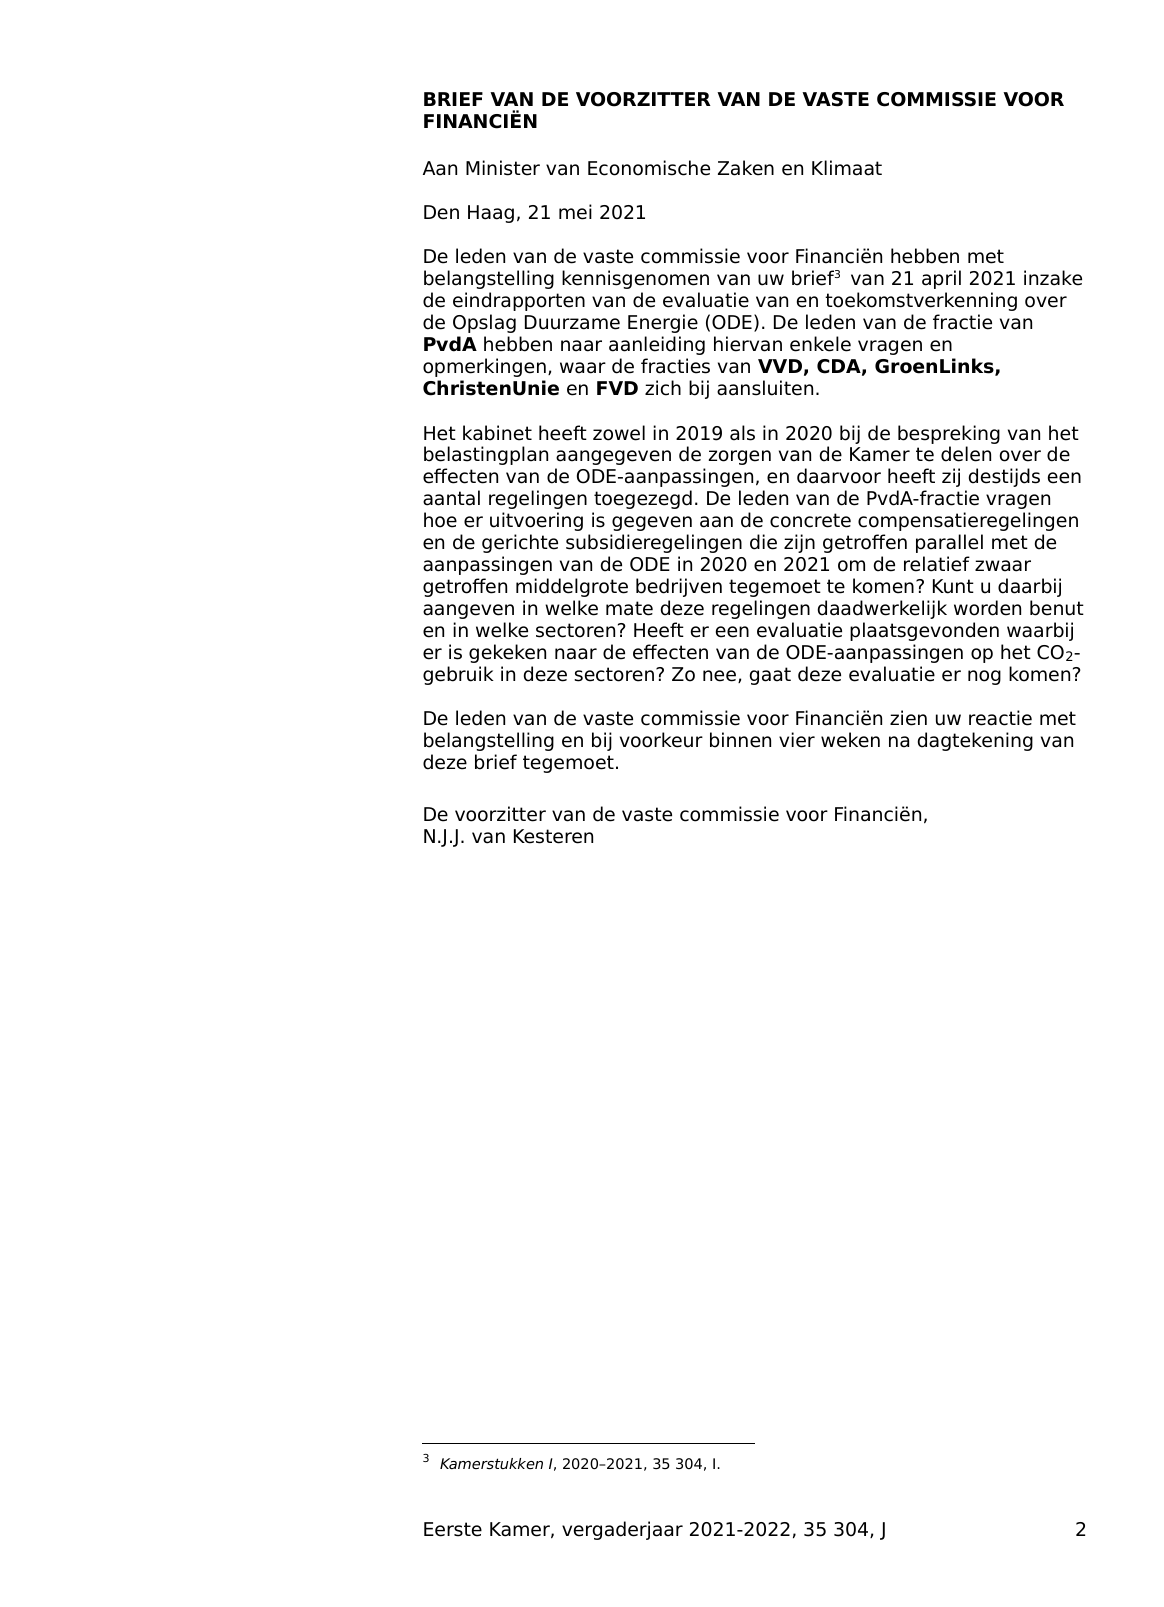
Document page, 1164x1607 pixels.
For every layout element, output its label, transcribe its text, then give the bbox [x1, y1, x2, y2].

text Kamerstukken I, 2020–2021, 35 304, I. [422, 1452, 1087, 1474]
text De voorzitter van de vaste commissie voor Financiën, N.J.J. van Kesteren [422, 804, 1087, 848]
text Den Haag, 21 mei 2021 [422, 202, 1087, 224]
text De leden van de vaste commissie voor Financiën hebben met belangstelling kennisgenomen van uw brief van 21 april 2021 inzake de eindrapporten van de evaluatie van en toekomstverkenning over de Opslag Duurzame Energie (ODE). De leden van de fractie van PvdA hebben naar aanleiding hiervan enkele vragen en opmerkingen, waar de fracties van VVD, CDA, GroenLinks, ChristenUnie en FVD zich bij aansluiten. [422, 246, 1087, 400]
subtitle BRIEF VAN DE VOORZITTER VAN DE VASTE COMMISSIE VOOR FINANCIËN [422, 89, 1087, 133]
text Aan Minister van Economische Zaken en Klimaat [422, 158, 1087, 180]
text De leden van de vaste commissie voor Financiën zien uw reactie met belangstelling en bij voorkeur binnen vier weken na dagtekening van deze brief tegemoet. [422, 708, 1087, 774]
text Het kabinet heeft zowel in 2019 als in 2020 bij de bespreking van het belastingplan aangegeven de zorgen van de Kamer te delen over de effecten van de ODE-aanpassingen, en daarvoor heeft zij destijds een aantal regelingen toegezegd. De leden van de PvdA-fractie vragen hoe er uitvoering is gegeven aan de concrete compensatieregelingen en de gerichte subsidieregelingen die zijn getroffen parallel met de aanpassingen van de ODE in 2020 en 2021 om de relatief zwaar getroffen middelgrote bedrijven tegemoet te komen? Kunt u daarbij aangeven in welke mate deze regelingen daadwerkelijk worden benut en in welke sectoren? Heeft er een evaluatie plaatsgevonden waarbij er is gekeken naar de effecten van de ODE-aanpassingen op het CO2-gebruik in deze sectoren? Zo nee, gaat deze evaluatie er nog komen? [422, 422, 1087, 686]
